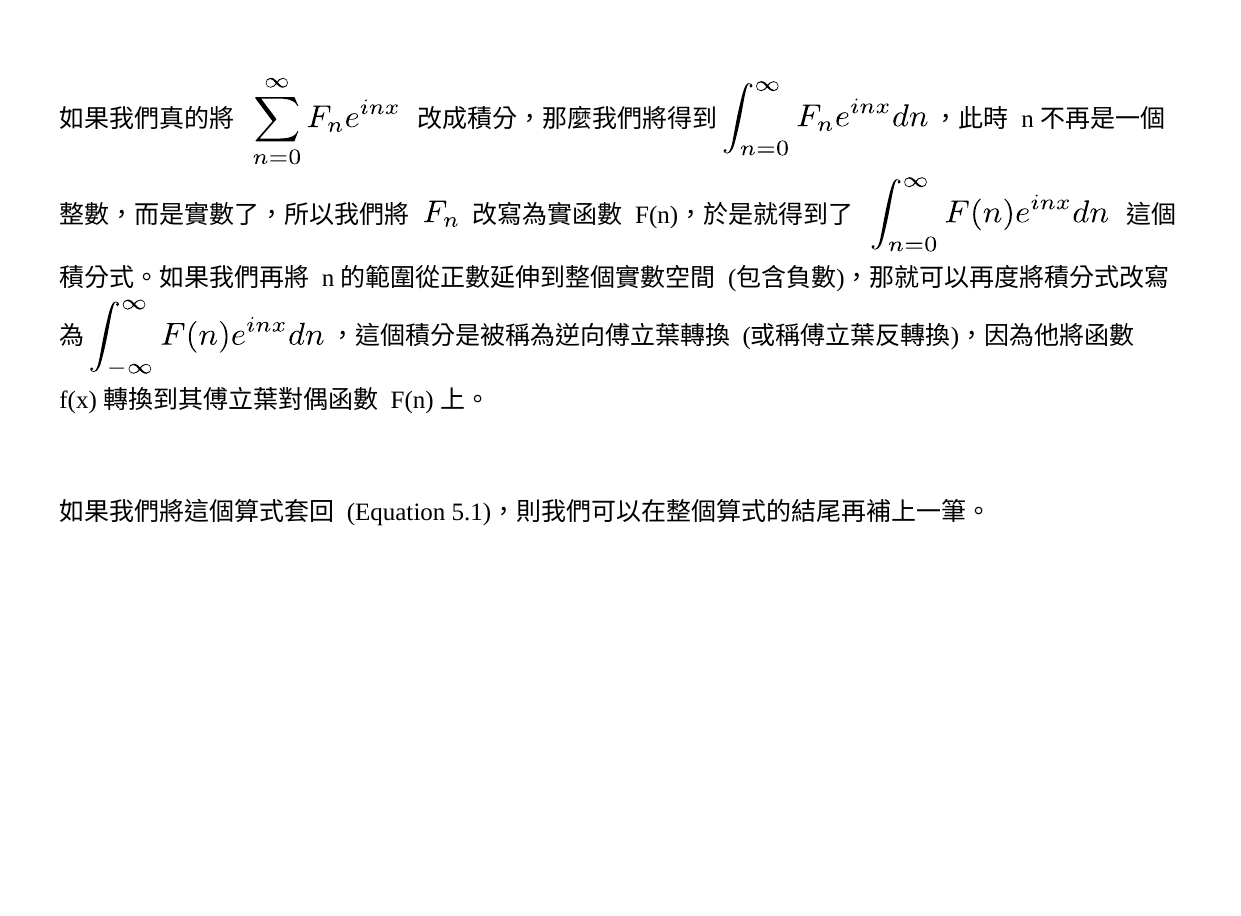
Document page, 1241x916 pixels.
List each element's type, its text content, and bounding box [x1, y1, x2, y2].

text 如果我們將這個算式套回 (Equation 5.1)，則我們可以在整個算式的結尾再補上一筆。 [59, 492, 1181, 528]
text 如果我們真的將 改成積分，那麼我們將得到，此時 n 不再是一個整數，而是實數了，所以我們將 改寫為實函數 F(n)，於是就得到了 這個積分式。如果我們再將 n 的範圍從正數延伸到整個實數空間 (包含負數)，那就可以再度將積分式改寫為，這個積分是被稱為逆向傅立葉轉換 (或稱傅立葉反轉換)，因為他將函數 f(x) 轉換到其傅立葉對偶函數 F(n) 上。 [59, 71, 1181, 416]
